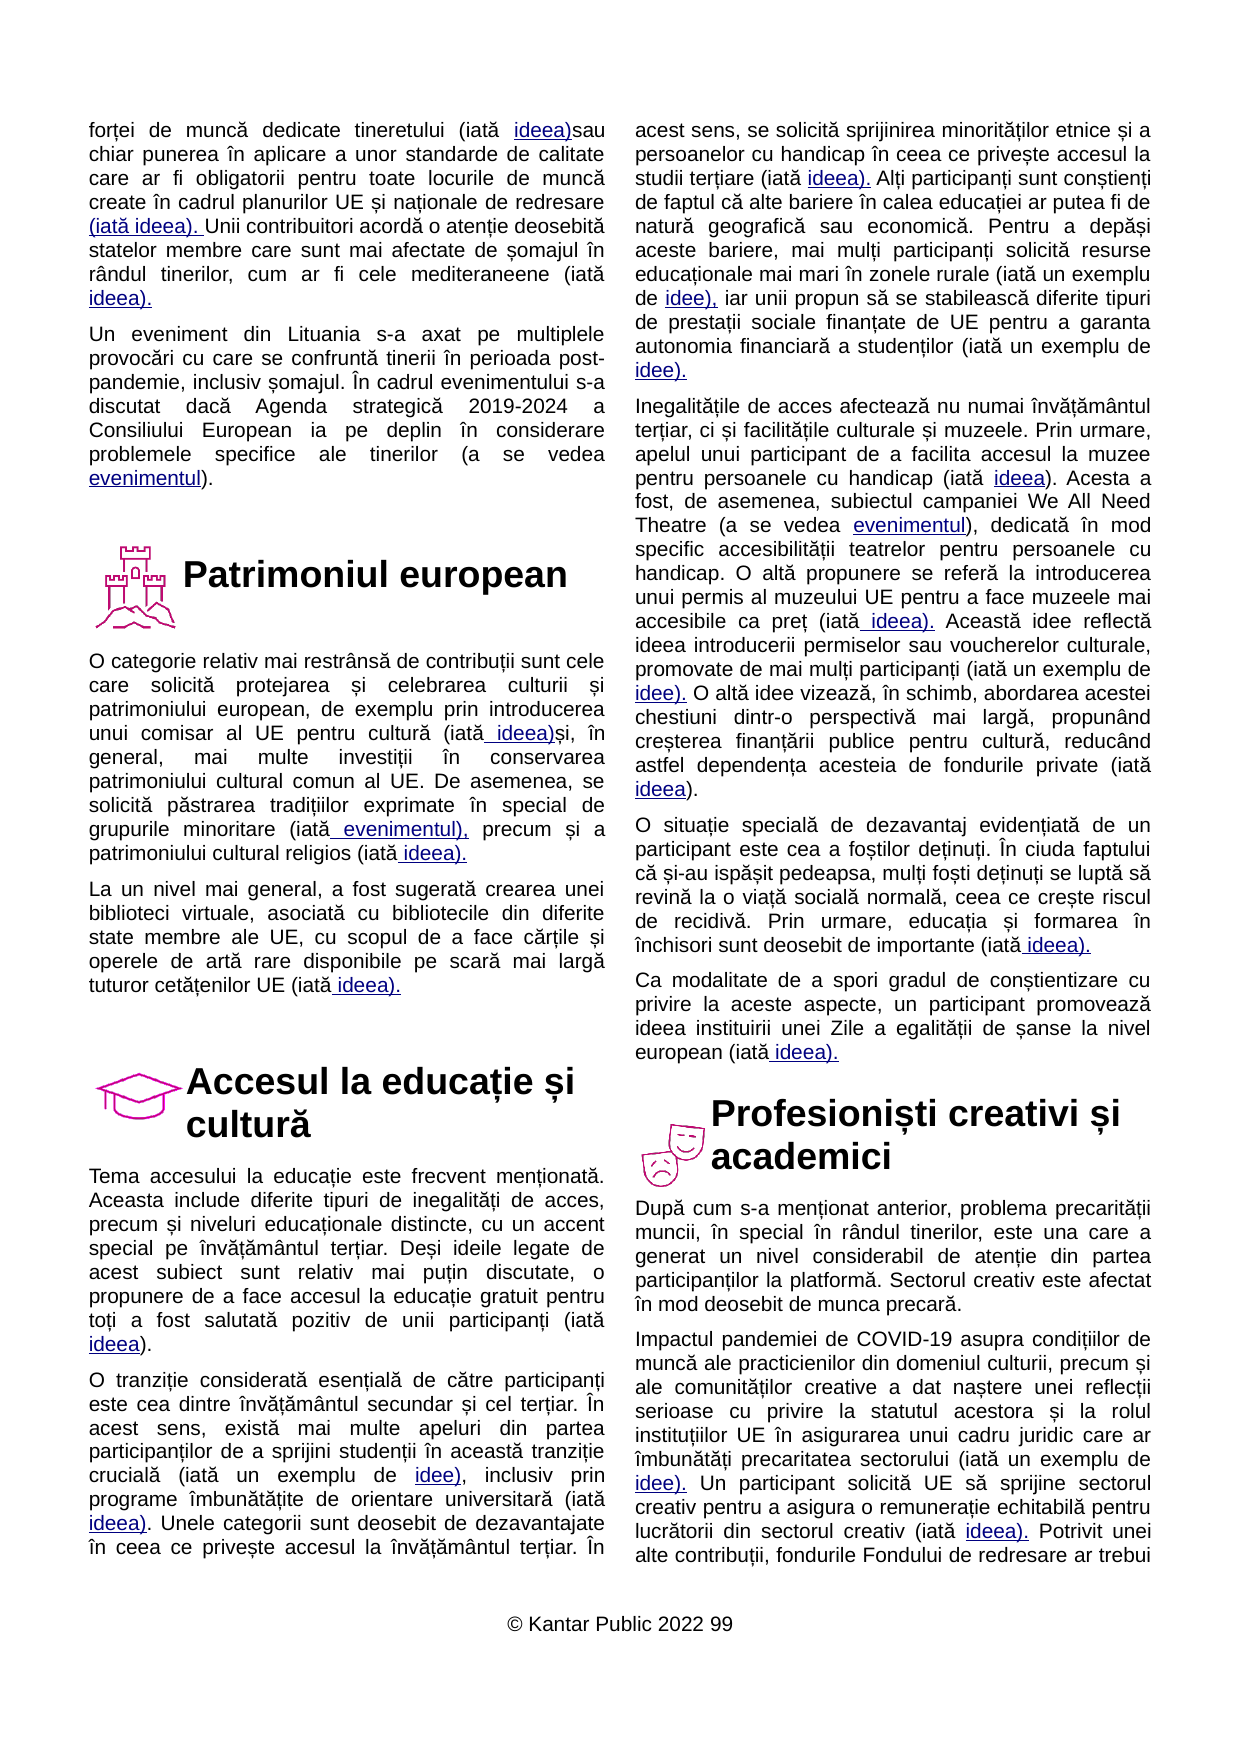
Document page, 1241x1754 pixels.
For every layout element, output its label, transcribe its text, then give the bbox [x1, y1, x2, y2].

text După cum s-a menționat anterior, problema precarității muncii, în special în rândul tinerilor, este una care a generat un nivel considerabil de atenție din partea participanților la platformă. Sectorul creativ este afectat în mod deosebit de munca precară. [635, 1196, 1152, 1315]
text O tranziție considerată esențială de către participanți este cea dintre învățământul secundar și cel terțiar. În acest sens, există mai multe apeluri din partea participanților de a sprijini studenții în această tranziție crucială (iată un exemplu de idee), inclusiv prin programe îmbunătățite de orientare universitară (iată ideea). Unele categorii sunt deosebit de dezavantajate în ceea ce privește accesul la învățământul terțiar. În [88, 1367, 605, 1559]
text O situație specială de dezavantaj evidențiată de un participant este cea a foștilor deținuți. În ciuda faptului că și-au ispășit pedeapsa, mulți foști deținuți se luptă să revină la o viață socială normală, ceea ce crește riscul de recidivă. Prin urmare, educația și formarea în închisori sunt deosebit de importante (iată ideea). [635, 813, 1152, 956]
text Ca modalitate de a spori gradul de conștientizare cu privire la aceste aspecte, un participant promovează ideea instituirii unei Zile a egalității de șanse la nivel european (iată ideea). [635, 968, 1152, 1064]
subtitle Profesioniști creativi și academici [635, 1091, 1152, 1117]
subtitle Accesul la educație și cultură [88, 1059, 605, 1146]
text Inegalitățile de acces afectează nu numai învățământul terțiar, ci și facilitățile culturale și muzeele. Prin urmare, apelul unui participant de a facilita accesul la muzee pentru persoanele cu handicap (iată ideea). Acesta a fost, de asemenea, subiectul campaniei We All Need Theatre (a se vedea evenimentul), dedicată în mod specific accesibilității teatrelor pentru persoanele cu handicap. O altă propunere se referă la introducerea unui permis al muzeului UE pentru a face muzeele mai accesibile ca preț (iată ideea). Această idee reflectă ideea introducerii permiselor sau voucherelor culturale, promovate de mai mulți participanți (iată un exemplu de idee). O altă idee vizează, în schimb, abordarea acestei chestiuni dintr-o perspectivă mai largă, propunând creșterea finanțării publice pentru cultură, reducând astfel dependența acesteia de fondurile private (iată ideea). [635, 393, 1152, 801]
text Tema accesului la educație este frecvent menționată. Aceasta include diferite tipuri de inegalități de acces, precum și niveluri educaționale distincte, cu un accent special pe învățământul terțiar. Deși ideile legate de acest subiect sunt relativ mai puțin discutate, o propunere de a face accesul la educație gratuit pentru toți a fost salutată pozitiv de unii participanți (iată ideea). [88, 1164, 605, 1356]
text Un eveniment din Lituania s-a axat pe multiplele provocări cu care se confruntă tinerii în perioada post-pandemie, inclusiv șomajul. În cadrul evenimentului s-a discutat dacă Agenda strategică 2019-2024 a Consiliului European ia pe deplin în considerare problemele specifice ale tinerilor (a se vedea evenimentul). [88, 322, 605, 489]
text O categorie relativ mai restrânsă de contribuții sunt cele care solicită protejarea și celebrarea culturii și patrimoniului european, de exemplu prin introducerea unui comisar al UE pentru cultură (iată ideea)și, în general, mai multe investiții în conservarea patrimoniului cultural comun al UE. De asemenea, se solicită păstrarea tradițiilor exprimate în special de grupurile minoritare (iată evenimentul), precum și a patrimoniului cultural religios (iată ideea). [88, 649, 605, 865]
text forței de muncă dedicate tineretului (iată ideea)sau chiar punerea în aplicare a unor standarde de calitate care ar fi obligatorii pentru toate locurile de muncă create în cadrul planurilor UE și naționale de redresare (iată ideea). Unii contribuitori acordă o atenție deosebită statelor membre care sunt mai afectate de șomajul în rândul tinerilor, cum ar fi cele mediteraneene (iată ideea). [88, 118, 605, 310]
text acest sens, se solicită sprijinirea minorităților etnice și a persoanelor cu handicap în ceea ce privește accesul la studii terțiare (iată ideea). Alți participanți sunt conștienți de faptul că alte bariere în calea educației ar putea fi de natură geografică sau economică. Pentru a depăși aceste bariere, mai mulți participanți solicită resurse educaționale mai mari în zonele rurale (iată un exemplu de idee), iar unii propun să se stabilească diferite tipuri de prestații sociale finanțate de UE pentru a garanta autonomia financiară a studenților (iată un exemplu de idee). [635, 118, 1152, 382]
subtitle Patrimoniul european [183, 552, 605, 595]
text La un nivel mai general, a fost sugerată crearea unei biblioteci virtuale, asociată cu bibliotecile din diferite state membre ale UE, cu scopul de a face cărțile și operele de artă rare disponibile pe scară mai largă tuturor cetățenilor UE (iată ideea). [88, 877, 605, 997]
text Impactul pandemiei de COVID-19 asupra condițiilor de muncă ale practicienilor din domeniul culturii, precum și ale comunităților creative a dat naștere unei reflecții serioase cu privire la statutul acestora și la rolul instituțiilor UE în asigurarea unui cadru juridic care ar îmbunătăți precaritatea sectorului (iată un exemplu de idee). Un participant solicită UE să sprijine sectorul creativ pentru a asigura o remunerație echitabilă pentru lucrătorii din sectorul creativ (iată ideea). Potrivit unei alte contribuții, fondurile Fondului de redresare ar trebui [635, 1327, 1152, 1567]
picture [635, 1117, 711, 1193]
picture [88, 540, 183, 635]
picture [91, 1049, 186, 1143]
